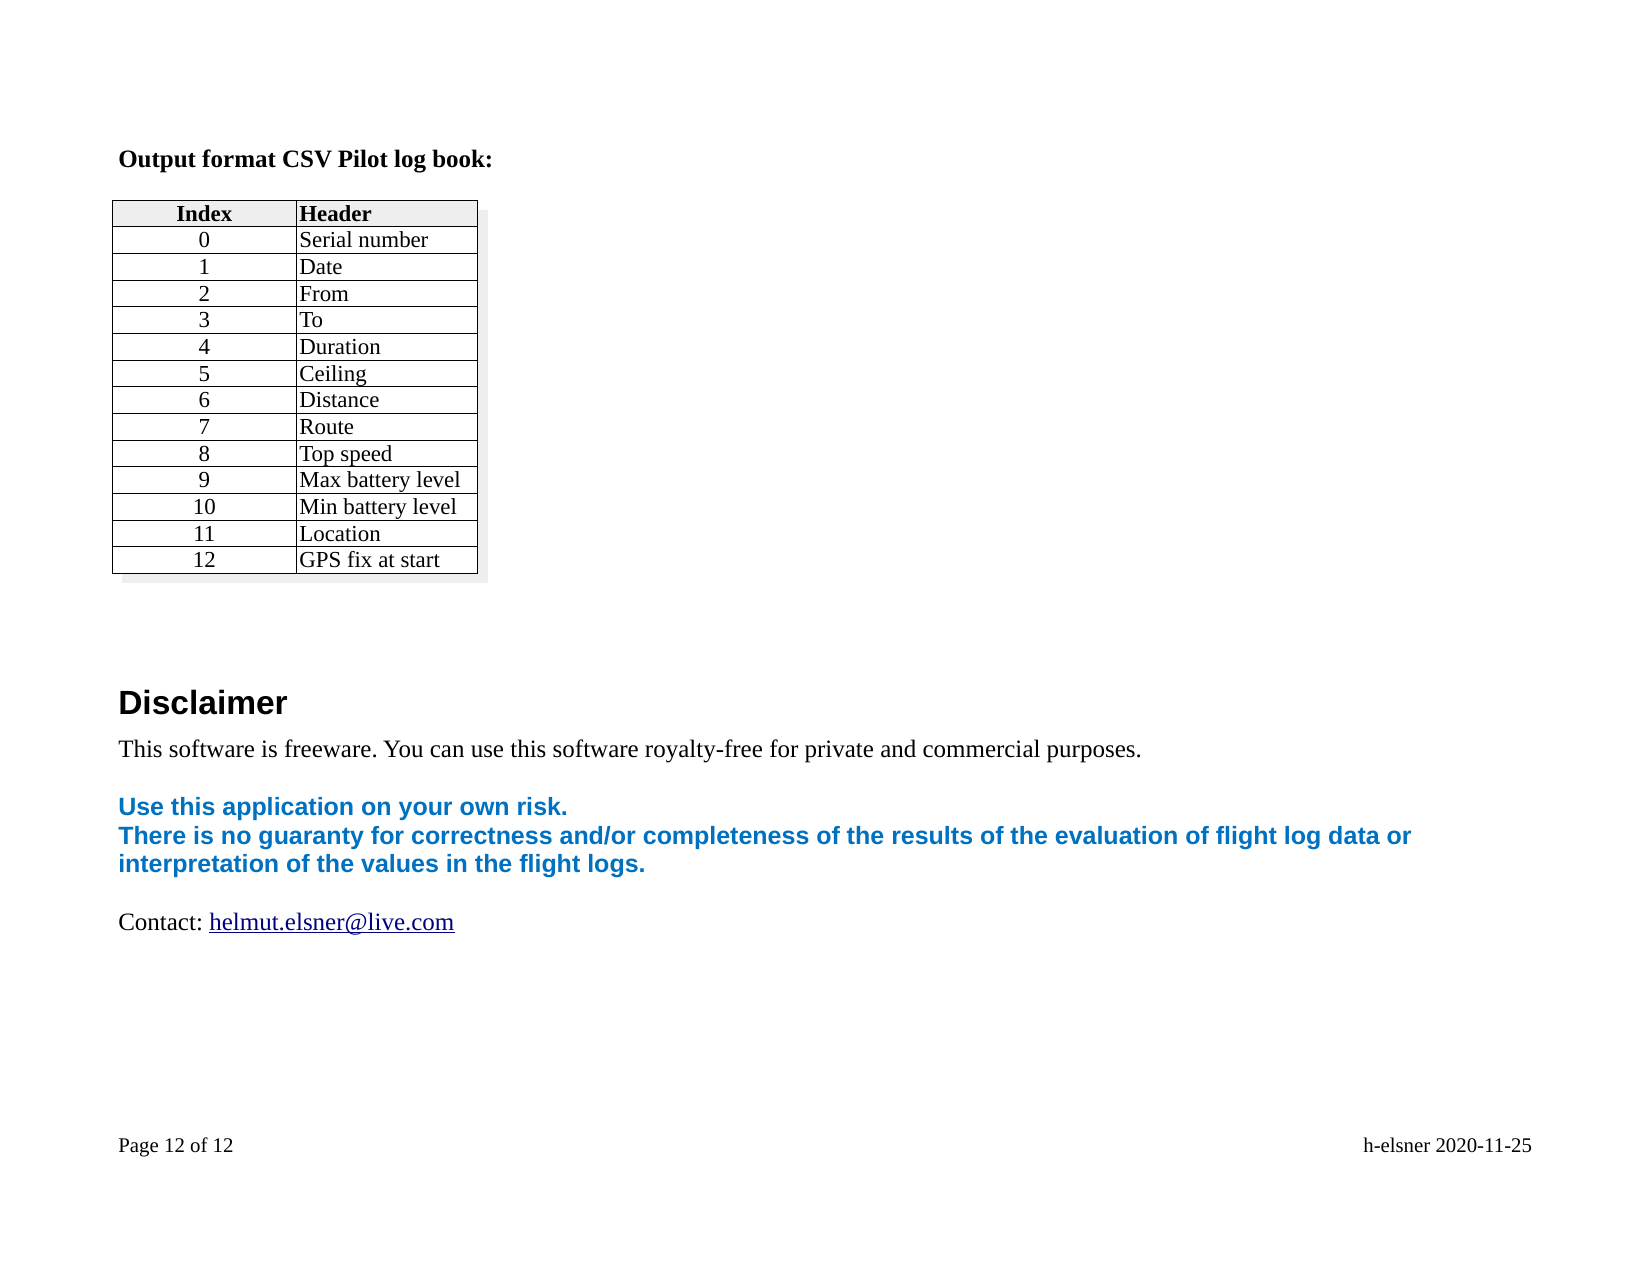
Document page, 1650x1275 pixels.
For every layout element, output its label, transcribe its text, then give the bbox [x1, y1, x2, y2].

table_cell From [297, 281, 477, 306]
table_cell 10 [113, 494, 296, 519]
table_header Index [113, 201, 296, 226]
text There is no guaranty for correctness and/or completeness of the results of the evaluation of flight log data or interpretation of the values in the flight logs. [118, 821, 1532, 878]
table_cell 2 [113, 281, 296, 306]
table_cell 11 [113, 521, 296, 546]
table_cell Route [297, 414, 477, 439]
table_cell Serial number [297, 227, 477, 253]
table_cell 0 [113, 227, 296, 253]
text Output format CSV Pilot log book: [118, 144, 1532, 173]
table_cell 8 [113, 441, 296, 466]
table_cell Date [297, 254, 477, 279]
table_cell Max battery level [297, 467, 477, 493]
table_cell 1 [113, 254, 296, 279]
table_cell Top speed [297, 441, 477, 466]
table_cell 4 [113, 334, 296, 359]
table_cell Min battery level [297, 494, 477, 519]
table_cell 12 [113, 547, 296, 573]
table_cell To [297, 307, 477, 333]
table_cell 6 [113, 387, 296, 413]
table_cell Location [297, 521, 477, 546]
table_cell Duration [297, 334, 477, 359]
table_cell Ceiling [297, 361, 477, 386]
text Contact: helmut.elsner@live.com [118, 907, 1532, 936]
table_cell 3 [113, 307, 296, 333]
table_cell 9 [113, 467, 296, 493]
table_cell Distance [297, 387, 477, 413]
subtitle Disclaimer [118, 683, 1532, 722]
table_cell GPS fix at start [297, 547, 477, 573]
text Use this application on your own risk. [118, 792, 1532, 821]
table_cell 5 [113, 361, 296, 386]
text This software is freeware. You can use this software royalty-free for private and commercial purposes. [118, 734, 1532, 763]
table_cell 7 [113, 414, 296, 439]
table_header Header [297, 201, 477, 226]
